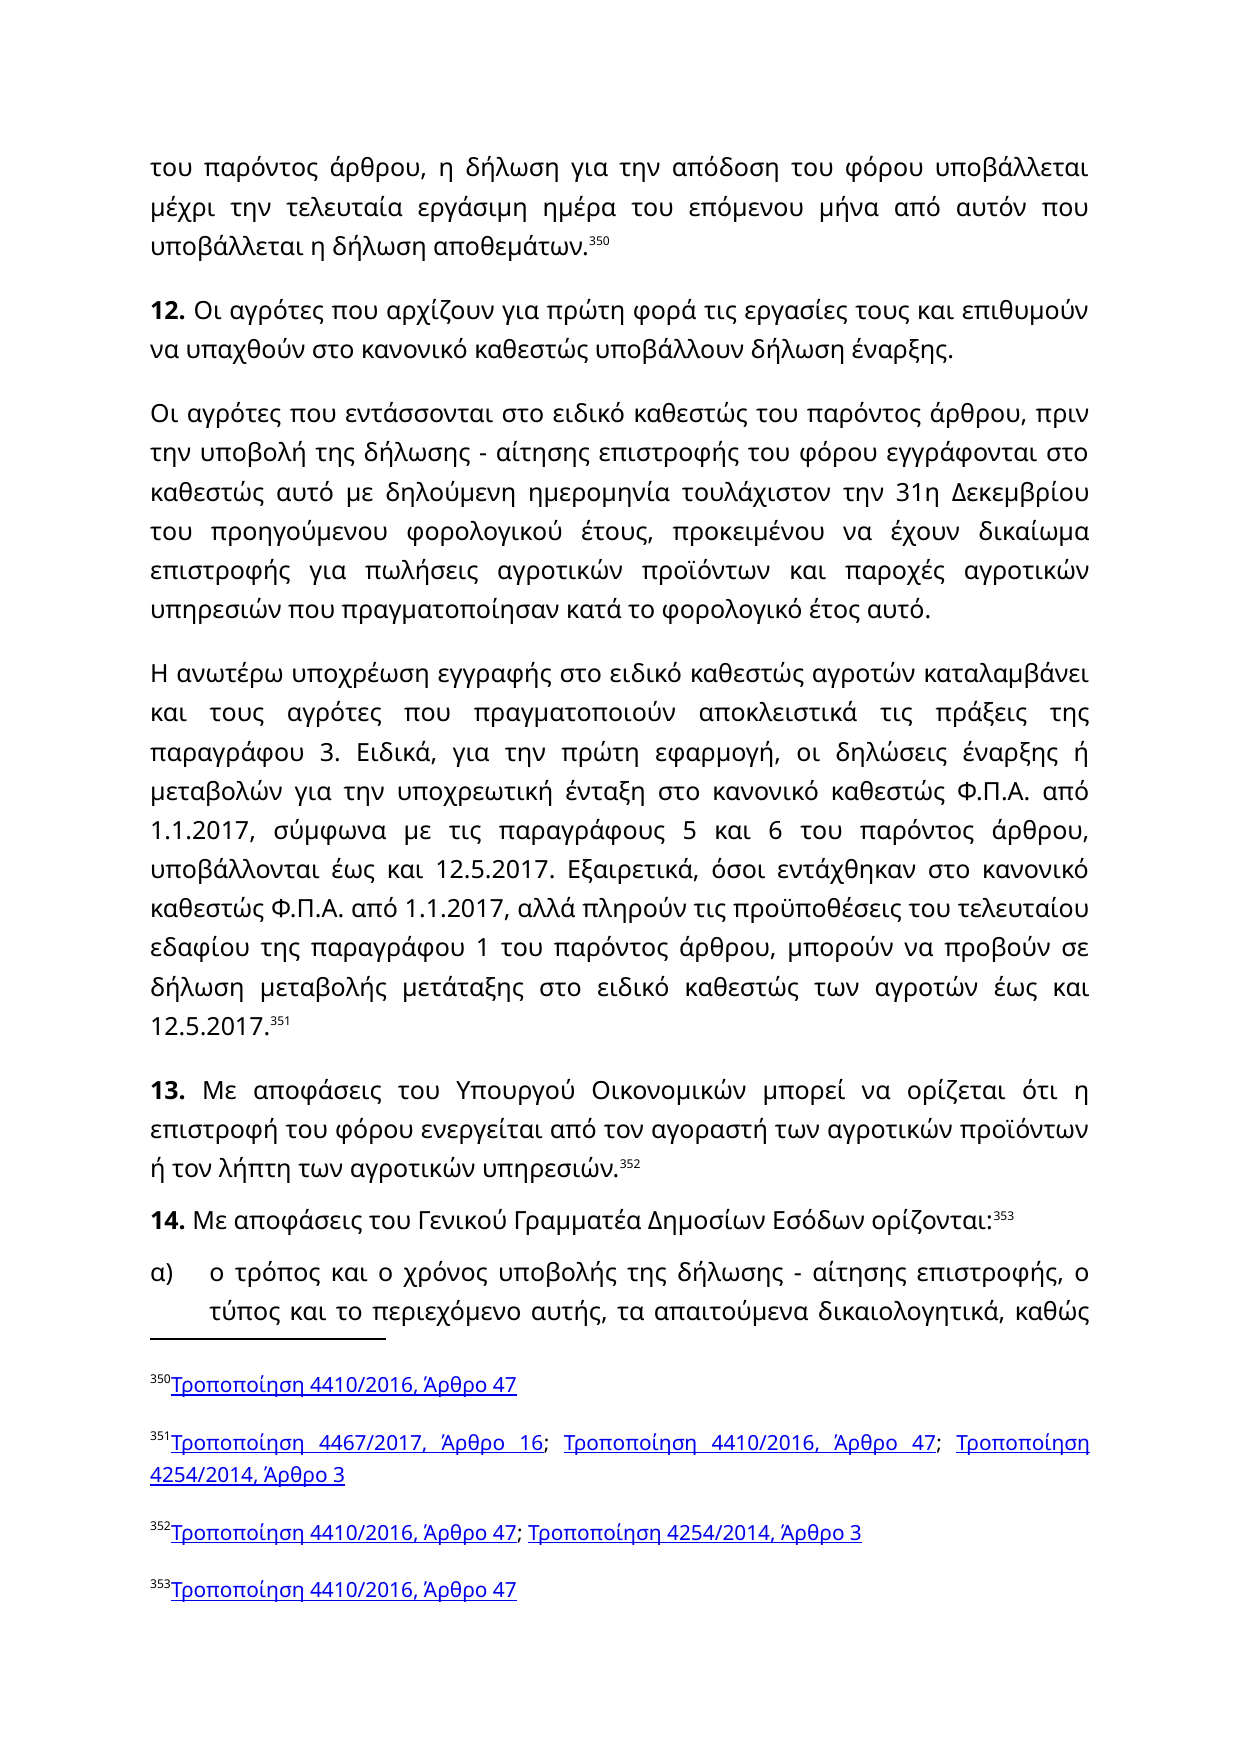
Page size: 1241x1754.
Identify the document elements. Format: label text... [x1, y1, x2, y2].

list α) ο τρόπος και ο χρόνος υποβολής της δήλωσης - αίτησης επιστροφής, ο τύπος και το περιεχόμενο αυτής, τα απαιτούμενα δικαιολογητικά, καθώς [150, 1254, 1090, 1327]
text του παρόντος άρθρου, η δήλωση για την απόδοση του φόρου υποβάλλεται μέχρι την τελευταία εργάσιμη ημέρα του επόμενου μήνα από αυτόν που υποβάλλεται η δήλωση αποθεμάτων. [150, 150, 1090, 262]
text 12. Οι αγρότες που αρχίζουν για πρώτη φορά τις εργασίες τους και επιθυμούν να υπαχθούν στο κανονικό καθεστώς υποβάλλουν δήλωση έναρξης. [150, 292, 1090, 366]
text Τροποποίηση 4410/2016, Άρθρο 47 [150, 1370, 1090, 1398]
text Τροποποίηση 4467/2017, Άρθρο 16; Τροποποίηση 4410/2016, Άρθρο 47; Τροποποίηση 4254/2014, Άρθρο 3 [150, 1428, 1090, 1489]
text 13. Με αποφάσεις του Υπουργού Οικονομικών μπορεί να ορίζεται ότι η επιστροφή του φόρου ενεργείται από τον αγοραστή των αγροτικών προϊόντων ή τον λήπτη των αγροτικών υπηρεσιών. [150, 1072, 1090, 1185]
text Τροποποίηση 4410/2016, Άρθρο 47 [150, 1576, 1090, 1604]
text 14. Με αποφάσεις του Γενικού Γραμματέα Δημοσίων Εσόδων ορίζονται: [150, 1202, 1090, 1237]
text Τροποποίηση 4410/2016, Άρθρο 47; Τροποποίηση 4254/2014, Άρθρο 3 [150, 1518, 1090, 1546]
text Οι αγρότες που εντάσσονται στο ειδικό καθεστώς του παρόντος άρθρου, πριν την υποβολή της δήλωσης - αίτησης επιστροφής του φόρου εγγράφονται στο καθεστώς αυτό με δηλούμενη ημερομηνία τουλάχιστον την 31η Δεκεμβρίου του προηγούμενου φορολογικού έτους, προκειμένου να έχουν δικαίωμα επιστροφής για πωλήσεις αγροτικών προϊόντων και παροχές αγροτικών υπηρεσιών που πραγματοποίησαν κατά το φορολογικό έτος αυτό. [150, 396, 1090, 626]
text Η ανωτέρω υποχρέωση εγγραφής στο ειδικό καθεστώς αγροτών καταλαμβάνει και τους αγρότες που πραγματοποιούν αποκλειστικά τις πράξεις της παραγράφου 3. Ειδικά, για την πρώτη εφαρμογή, οι δηλώσεις έναρξης ή μεταβολών για την υποχρεωτική ένταξη στο κανονικό καθεστώς Φ.Π.Α. από 1.1.2017, σύμφωνα με τις παραγράφους 5 και 6 του παρόντος άρθρου, υποβάλλονται έως και 12.5.2017. Εξαιρετικά, όσοι εντάχθηκαν στο κανονικό καθεστώς Φ.Π.Α. από 1.1.2017, αλλά πληρούν τις προϋποθέσεις του τελευταίου εδαφίου της παραγράφου 1 του παρόντος άρθρου, μπορούν να προβούν σε δήλωση μεταβολής μετάταξης στο ειδικό καθεστώς των αγροτών έως και 12.5.2017. [150, 656, 1090, 1042]
